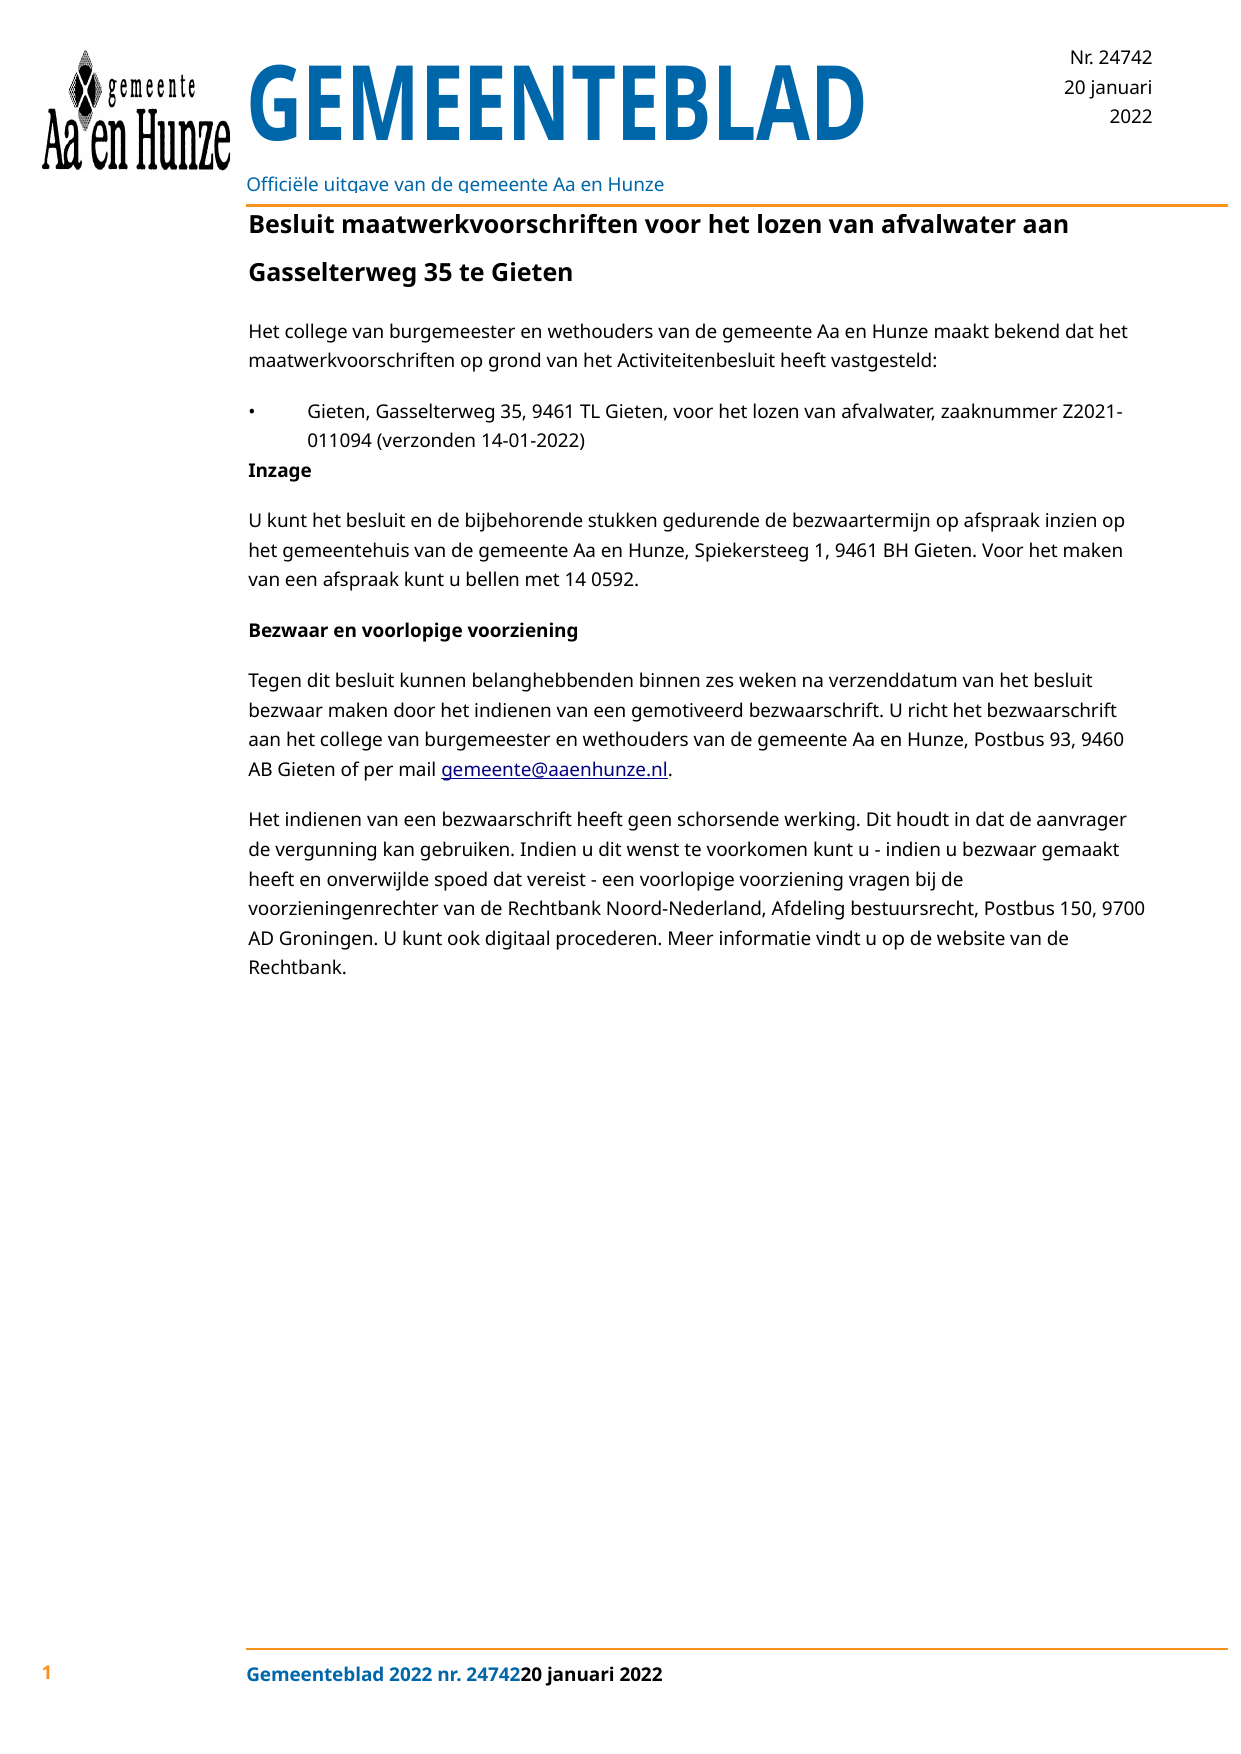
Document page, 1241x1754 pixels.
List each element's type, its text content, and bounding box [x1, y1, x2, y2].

text Inzage [248, 457, 1152, 483]
text Besluit maatwerkvoorschriften voor het lozen van afvalwater aan Gasselterweg 35 te Gieten [248, 207, 1152, 288]
list Gieten, Gasselterweg 35, 9461 TL Gieten, voor het lozen van afvalwater, zaaknummer Z2021-011094 (verzonden 14-01-2022) [248, 398, 1152, 453]
text U kunt het besluit en de bijbehorende stukken gedurende de bezwaartermijn op afspraak inzien op het gemeentehuis van de gemeente Aa en Hunze, Spiekersteeg 1, 9461 BH Gieten. Voor het maken van een afspraak kunt u bellen met 14 0592. [248, 507, 1152, 592]
text Het indienen van een bezwaarschrift heeft geen schorsende werking. Dit houdt in dat de aanvrager de vergunning kan gebruiken. Indien u dit wenst te voorkomen kunt u - indien u bezwaar gemaakt heeft en onverwijlde spoed dat vereist - een voorlopige voorziening vragen bij de voorzieningenrechter van de Rechtbank Noord-Nederland, Afdeling bestuursrecht, Postbus 150, 9700 AD Groningen. U kunt ook digitaal procederen. Meer informatie vindt u op de website van de Rechtbank. [248, 807, 1152, 980]
text Bezwaar en voorlopige voorziening [248, 617, 1152, 643]
text Tegen dit besluit kunnen belanghebbenden binnen zes weken na verzenddatum van het besluit bezwaar maken door het indienen van een gemotiveerd bezwaarschrift. U richt het bezwaarschrift aan het college van burgemeester en wethouders van de gemeente Aa en Hunze, Postbus 93, 9460 AB Gieten of per mail gemeente@aaenhunze.nl. [248, 667, 1152, 782]
picture [41, 47, 231, 172]
text Het college van burgemeester en wethouders van de gemeente Aa en Hunze maakt bekend dat het maatwerkvoorschriften op grond van het Activiteitenbesluit heeft vastgesteld: [248, 318, 1152, 373]
